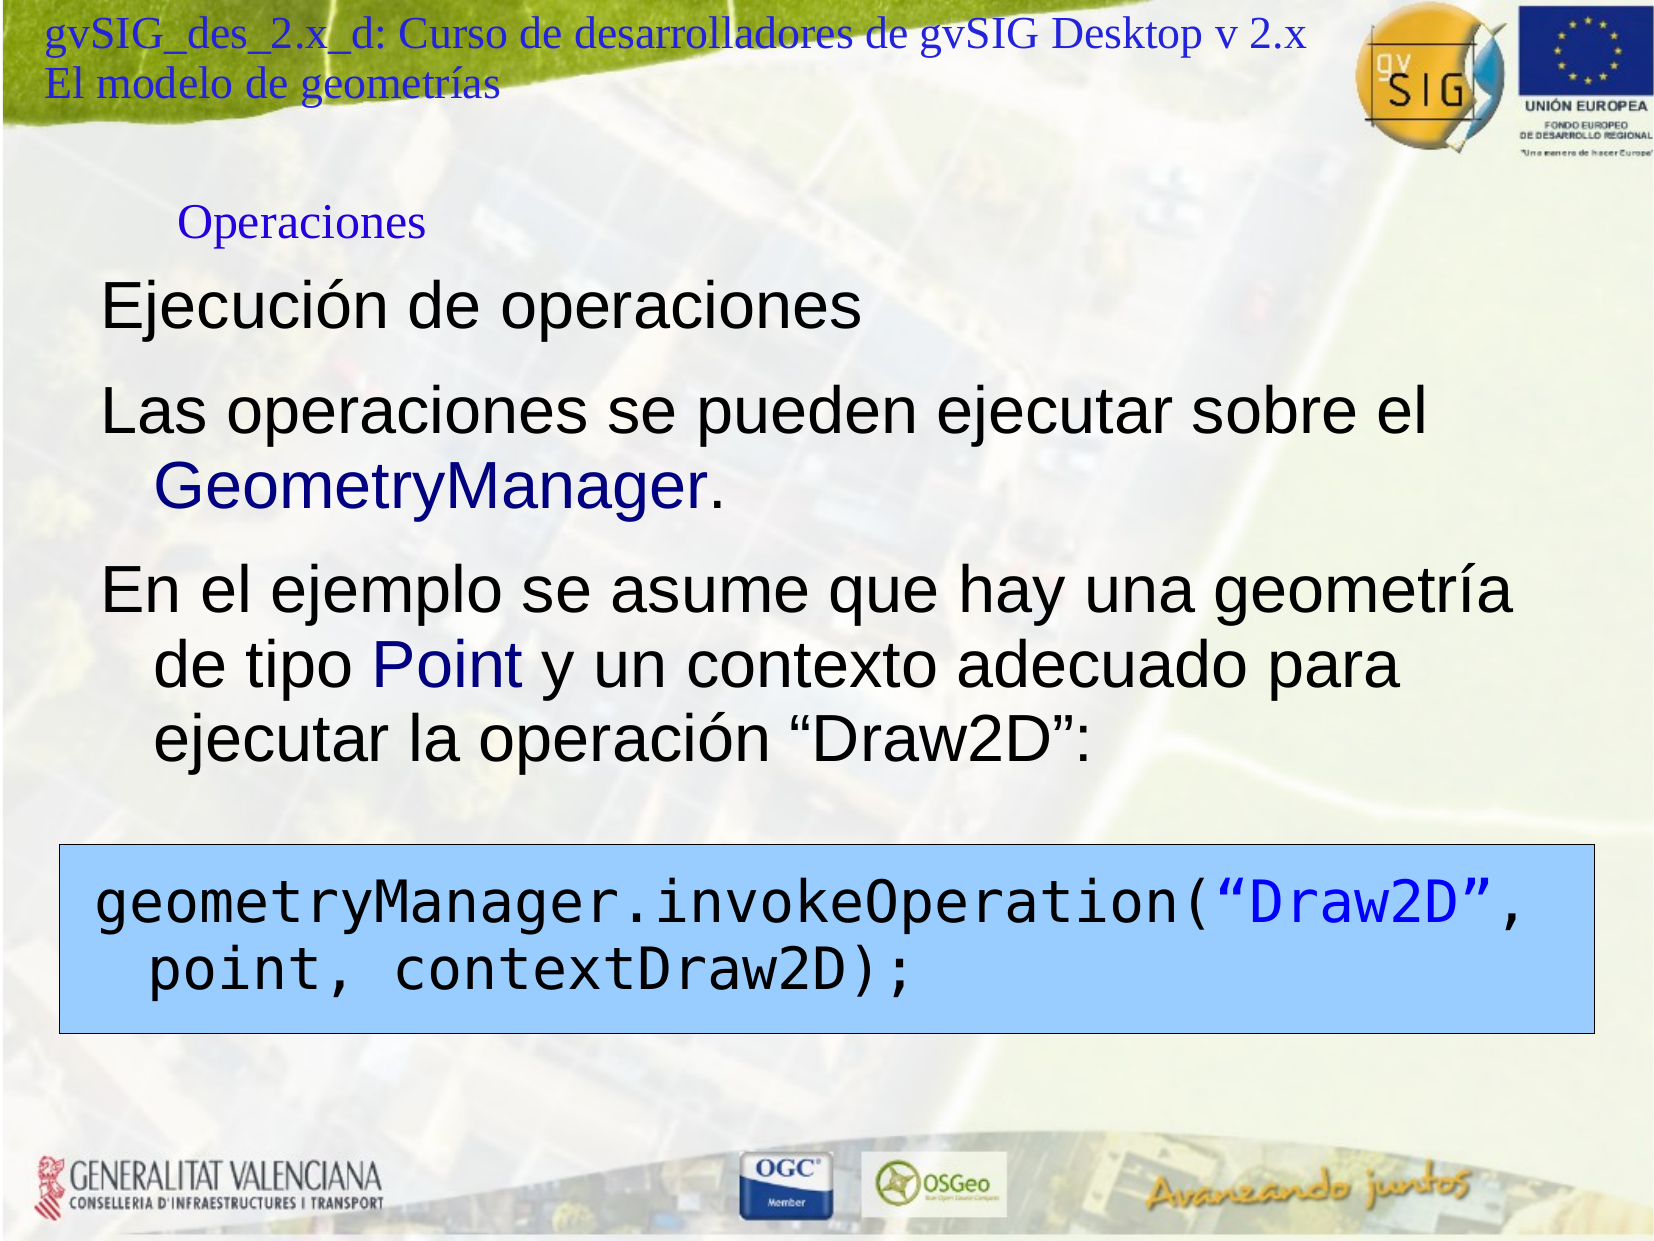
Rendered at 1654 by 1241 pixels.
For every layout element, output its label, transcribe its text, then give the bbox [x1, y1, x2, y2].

text_box [59, 844, 1595, 1034]
title Operaciones [177, 95, 1329, 347]
list geometryManager.invokeOperation(“Draw2D”, point, contextDraw2D); [76, 868, 1566, 1241]
picture [2, 0, 1654, 1241]
list Ejecución de operaciones Las operaciones se pueden ejecutar sobre el GeometryManager. En el ejemplo se asume que hay una geometría de tipo Point y un contexto adecuado para ejecutar la operación “Draw2D”: [82, 268, 1571, 777]
